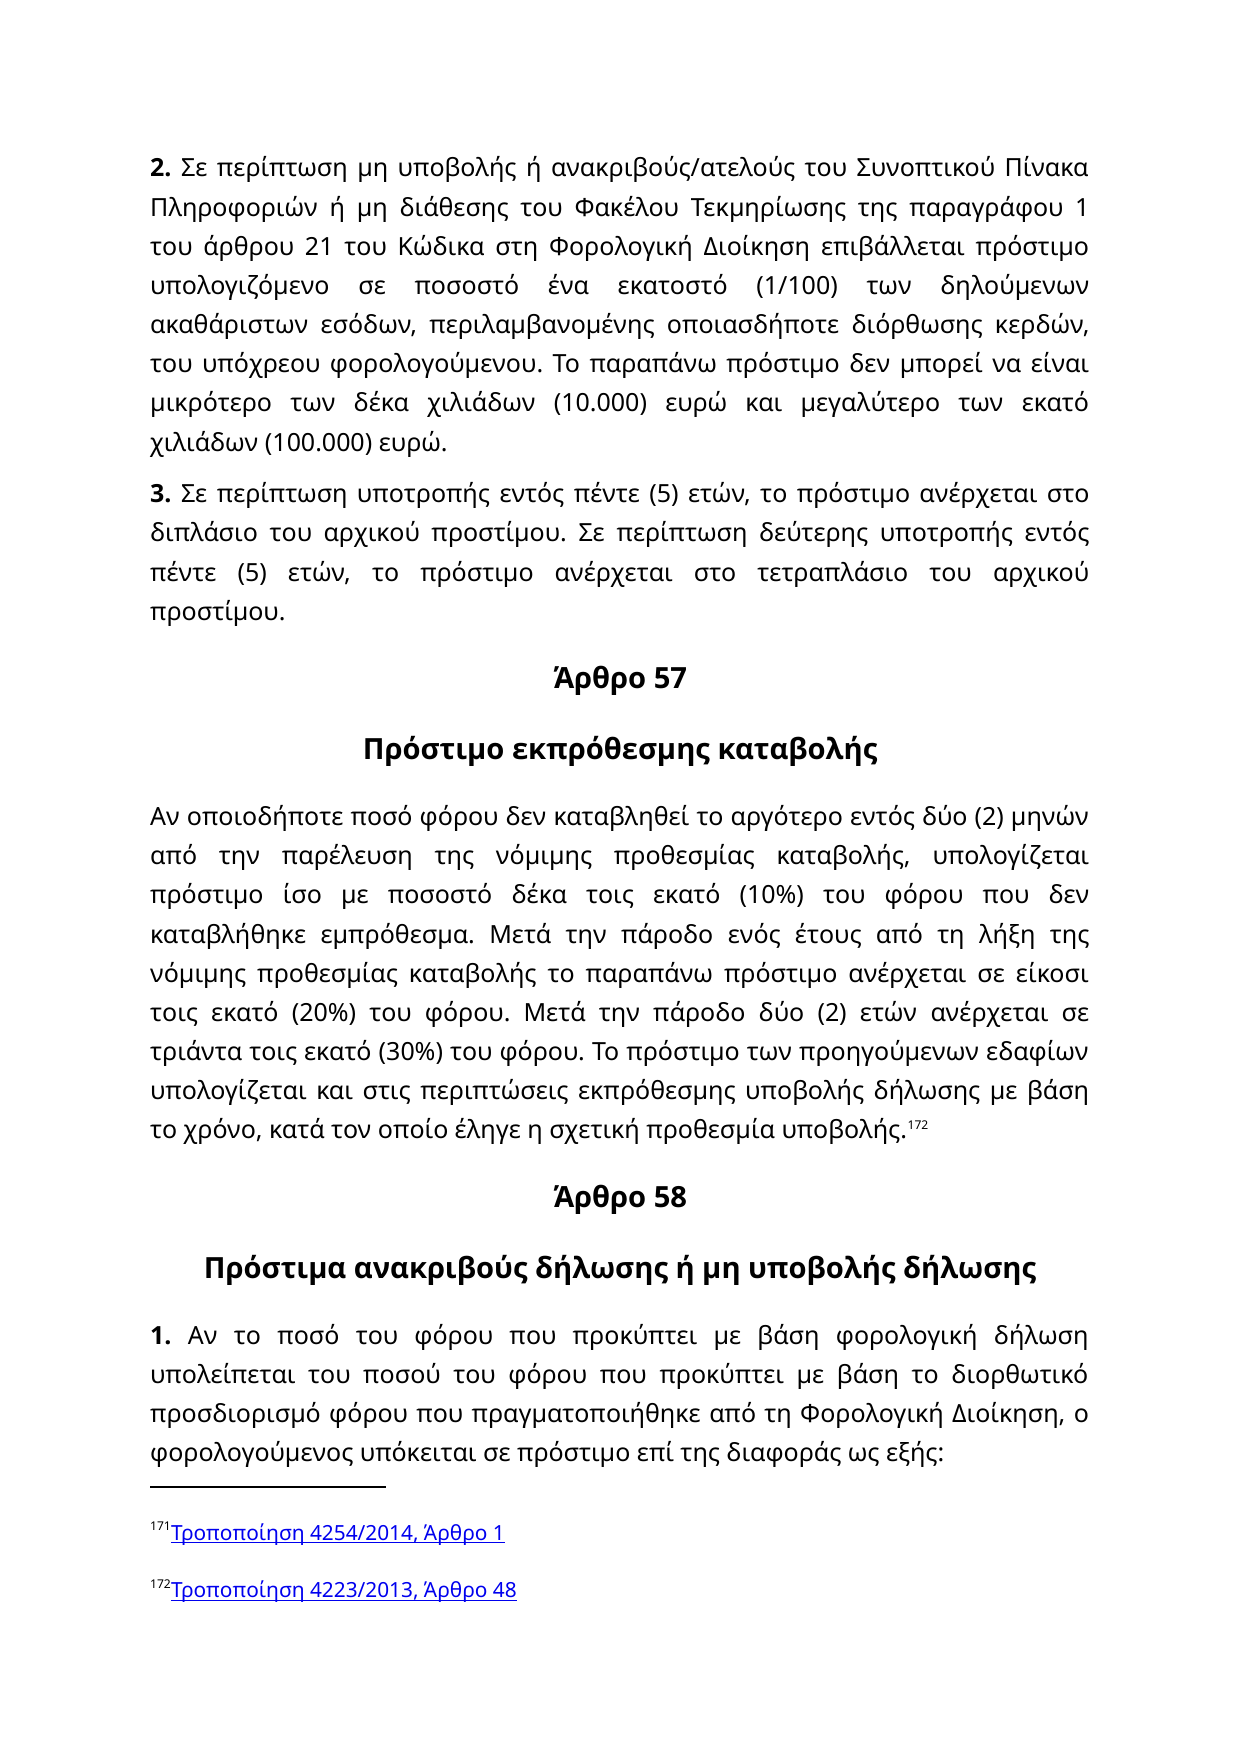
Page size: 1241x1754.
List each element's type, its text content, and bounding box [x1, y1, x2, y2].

subtitle Πρόστιμα ανακριβούς δήλωσης ή μη υποβολής δήλωσης [150, 1247, 1090, 1287]
text Αν οποιοδήποτε ποσό φόρου δεν καταβληθεί το αργότερο εντός δύο (2) μηνών από την παρέλευση της νόμιμης προθεσμίας καταβολής, υπολογίζεται πρόστιμο ίσο με ποσοστό δέκα τοις εκατό (10%) του φόρου που δεν καταβλήθηκε εμπρόθεσμα. Μετά την πάροδο ενός έτους από τη λήξη της νόμιμης προθεσμίας καταβολής το παραπάνω πρόστιμο ανέρχεται σε είκοσι τοις εκατό (20%) του φόρου. Μετά την πάροδο δύο (2) ετών ανέρχεται σε τριάντα τοις εκατό (30%) του φόρου. Το πρόστιμο των προηγούμενων εδαφίων υπολογίζεται και στις περιπτώσεις εκπρόθεσμης υποβολής δήλωσης με βάση το χρόνο, κατά τον οποίο έληγε η σχετική προθεσμία υποβολής. [150, 799, 1090, 1146]
subtitle Άρθρο 57 [150, 657, 1090, 697]
subtitle Πρόστιμο εκπρόθεσμης καταβολής [150, 728, 1090, 768]
subtitle Άρθρο 58 [150, 1176, 1090, 1216]
text Τροποποίηση 4254/2014, Άρθρο 1 [150, 1518, 1090, 1546]
text 1. Αν το ποσό του φόρου που προκύπτει με βάση φορολογική δήλωση υπολείπεται του ποσού του φόρου που προκύπτει με βάση το διορθωτικό προσδιορισμό φόρου που πραγματοποιήθηκε από τη Φορολογική Διοίκηση, ο φορολογούμενος υπόκειται σε πρόστιμο επί της διαφοράς ως εξής: [150, 1317, 1090, 1469]
text Τροποποίηση 4223/2013, Άρθρο 48 [150, 1576, 1090, 1604]
text 3. Σε περίπτωση υποτροπής εντός πέντε (5) ετών, το πρόστιμο ανέρχεται στο διπλάσιο του αρχικού προστίμου. Σε περίπτωση δεύτερης υποτροπής εντός πέντε (5) ετών, το πρόστιμο ανέρχεται στο τετραπλάσιο του αρχικού προστίμου. [150, 476, 1090, 627]
text 2. Σε περίπτωση μη υποβολής ή ανακριβούς/ατελούς του Συνοπτικού Πίνακα Πληροφοριών ή μη διάθεσης του Φακέλου Τεκμηρίωσης της παραγράφου 1 του άρθρου 21 του Κώδικα στη Φορολογική Διοίκηση επιβάλλεται πρόστιμο υπολογιζόμενο σε ποσοστό ένα εκατοστό (1/100) των δηλούμενων ακαθάριστων εσόδων, περιλαμβανομένης οποιασδήποτε διόρθωσης κερδών, του υπόχρεου φορολογούμενου. Το παραπάνω πρόστιμο δεν μπορεί να είναι μικρότερο των δέκα χιλιάδων (10.000) ευρώ και μεγαλύτερο των εκατό χιλιάδων (100.000) ευρώ. [150, 150, 1090, 458]
